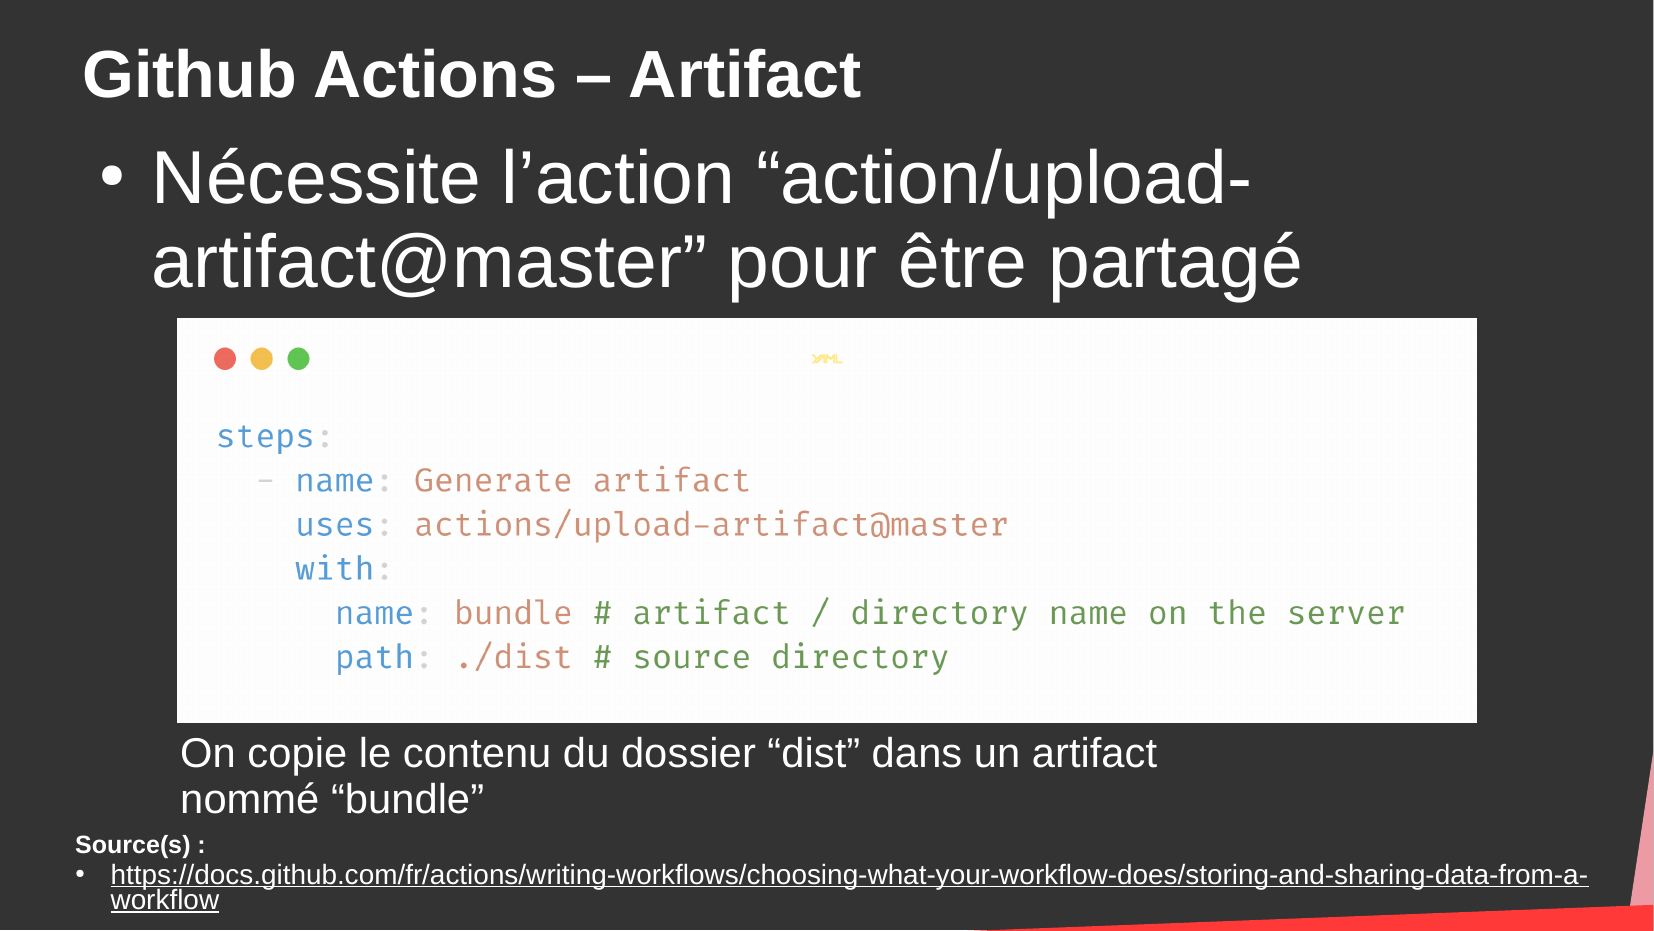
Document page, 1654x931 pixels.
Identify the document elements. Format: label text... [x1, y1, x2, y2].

list Nécessite l’action “action/upload-artifact@master” pour être partagé [80, 135, 1560, 355]
text_box [967, 746, 1654, 931]
text_box On copie le contenu du dossier “dist” dans un artifact nommé “bundle” [165, 722, 1300, 831]
text_box Source(s) : https://docs.github.com/fr/actions/writing-workflows/choosing-what-your-workflow-does/storing-and-sharing-data-from-a-workflow [60, 791, 1607, 898]
title Github Actions – Artifact [82, 37, 1489, 113]
picture [177, 318, 1477, 723]
